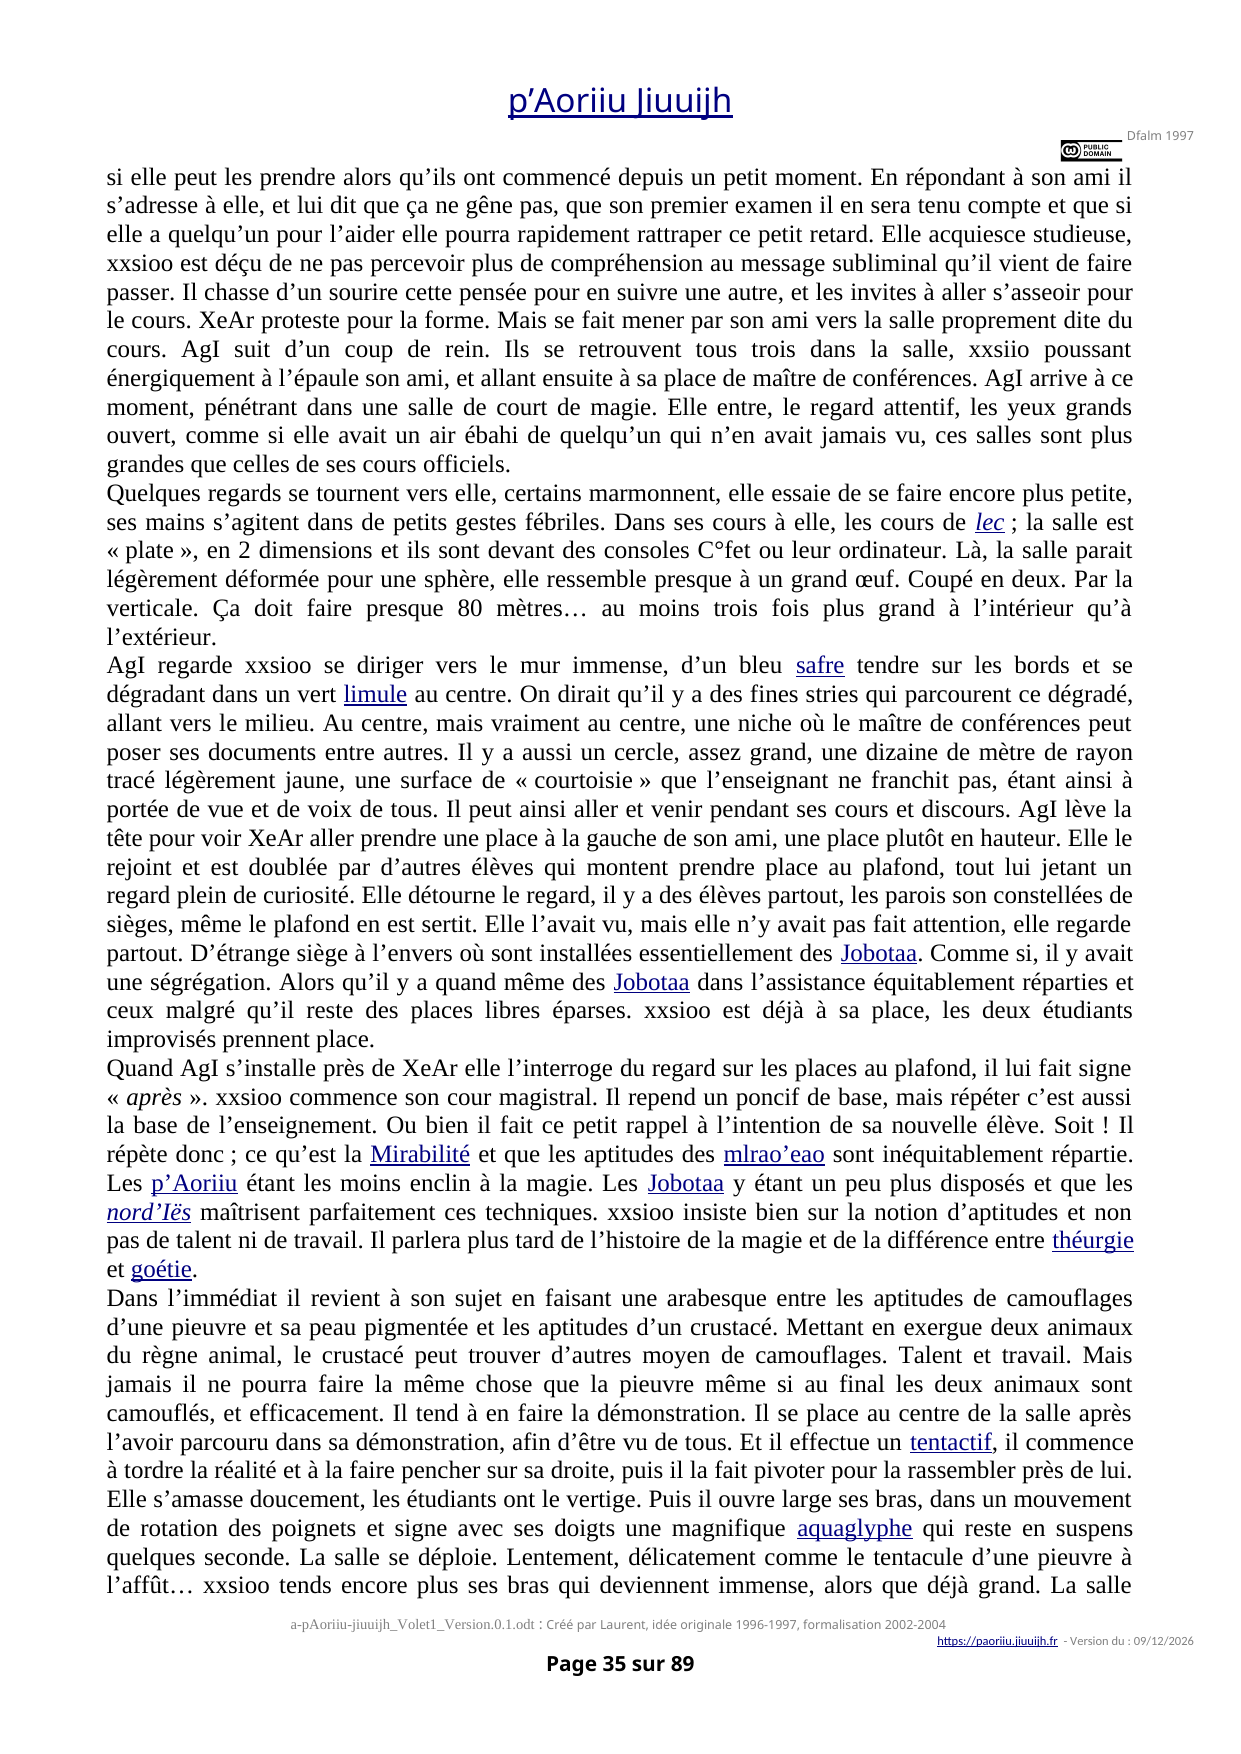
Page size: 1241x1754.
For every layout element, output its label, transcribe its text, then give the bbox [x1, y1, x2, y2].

text Quelques regards se tournent vers elle, certains marmonnent, elle essaie de se faire encore plus petite, ses mains s’agitent dans de petits gestes fébriles. Dans ses cours à elle, les cours de lec ; la salle est « plate », en 2 dimensions et ils sont devant des consoles C°fet ou leur ordinateur. Là, la salle parait légèrement déformée pour une sphère, elle ressemble presque à un grand œuf. Coupé en deux. Par la verticale. Ça doit faire presque 80 mètres… au moins trois fois plus grand à l’intérieur qu’à l’extérieur. [106, 478, 1134, 651]
text Dans l’immédiat il revient à son sujet en faisant une arabesque entre les aptitudes de camouflages d’une pieuvre et sa peau pigmentée et les aptitudes d’un crustacé. Mettant en exergue deux animaux du règne animal, le crustacé peut trouver d’autres moyen de camouflages. Talent et travail. Mais jamais il ne pourra faire la même chose que la pieuvre même si au final les deux animaux sont camouflés, et efficacement. Il tend à en faire la démonstration. Il se place au centre de la salle après l’avoir parcouru dans sa démonstration, afin d’être vu de tous. Et il effectue un tentactif, il commence à tordre la réalité et à la faire pencher sur sa droite, puis il la fait pivoter pour la rassembler près de lui. Elle s’amasse doucement, les étudiants ont le vertige. Puis il ouvre large ses bras, dans un mouvement de rotation des poignets et signe avec ses doigts une magnifique aquaglyphe qui reste en suspens quelques seconde. La salle se déploie. Lentement, délicatement comme le tentacule d’une pieuvre à l’affût… xxsioo tends encore plus ses bras qui deviennent immense, alors que déjà grand. La salle [106, 1283, 1134, 1599]
text si elle peut les prendre alors qu’ils ont commencé depuis un petit moment. En répondant à son ami il s’adresse à elle, et lui dit que ça ne gêne pas, que son premier examen il en sera tenu compte et que si elle a quelqu’un pour l’aider elle pourra rapidement rattraper ce petit retard. Elle acquiesce studieuse, xxsioo est déçu de ne pas percevoir plus de compréhension au message subliminal qu’il vient de faire passer. Il chasse d’un sourire cette pensée pour en suivre une autre, et les invites à aller s’asseoir pour le cours. XeAr proteste pour la forme. Mais se fait mener par son ami vers la salle proprement dite du cours. AgI suit d’un coup de rein. Ils se retrouvent tous trois dans la salle, xxsiio poussant énergiquement à l’épaule son ami, et allant ensuite à sa place de maître de conférences. AgI arrive à ce moment, pénétrant dans une salle de court de magie. Elle entre, le regard attentif, les yeux grands ouvert, comme si elle avait un air ébahi de quelqu’un qui n’en avait jamais vu, ces salles sont plus grandes que celles de ses cours officiels. [106, 162, 1134, 478]
text Quand AgI s’installe près de XeAr elle l’interroge du regard sur les places au plafond, il lui fait signe « après ». xxsioo commence son cour magistral. Il repend un poncif de base, mais répéter c’est aussi la base de l’enseignement. Ou bien il fait ce petit rappel à l’intention de sa nouvelle élève. Soit ! Il répète donc ; ce qu’est la Mirabilité et que les aptitudes des mlrao’eao sont inéquitablement répartie. Les p’Aoriiu étant les moins enclin à la magie. Les Jobotaa y étant un peu plus disposés et que les nord’Iës maîtrisent parfaitement ces techniques. xxsioo insiste bien sur la notion d’aptitudes et non pas de talent ni de travail. Il parlera plus tard de l’histoire de la magie et de la différence entre théurgie et goétie. [106, 1053, 1134, 1283]
text AgI regarde xxsioo se diriger vers le mur immense, d’un bleu safre tendre sur les bords et se dégradant dans un vert limule au centre. On dirait qu’il y a des fines stries qui parcourent ce dégradé, allant vers le milieu. Au centre, mais vraiment au centre, une niche où le maître de conférences peut poser ses documents entre autres. Il y a aussi un cercle, assez grand, une dizaine de mètre de rayon tracé légèrement jaune, une surface de « courtoisie » que l’enseignant ne franchit pas, étant ainsi à portée de vue et de voix de tous. Il peut ainsi aller et venir pendant ses cours et discours. AgI lève la tête pour voir XeAr aller prendre une place à la gauche de son ami, une place plutôt en hauteur. Elle le rejoint et est doublée par d’autres élèves qui montent prendre place au plafond, tout lui jetant un regard plein de curiosité. Elle détourne le regard, il y a des élèves partout, les parois son constellées de sièges, même le plafond en est sertit. Elle l’avait vu, mais elle n’y avait pas fait attention, elle regarde partout. D’étrange siège à l’envers où sont installées essentiellement des Jobotaa. Comme si, il y avait une ségrégation. Alors qu’il y a quand même des Jobotaa dans l’assistance équitablement réparties et ceux malgré qu’il reste des places libres éparses. xxsioo est déjà à sa place, les deux étudiants improvisés prennent place. [106, 651, 1134, 1053]
